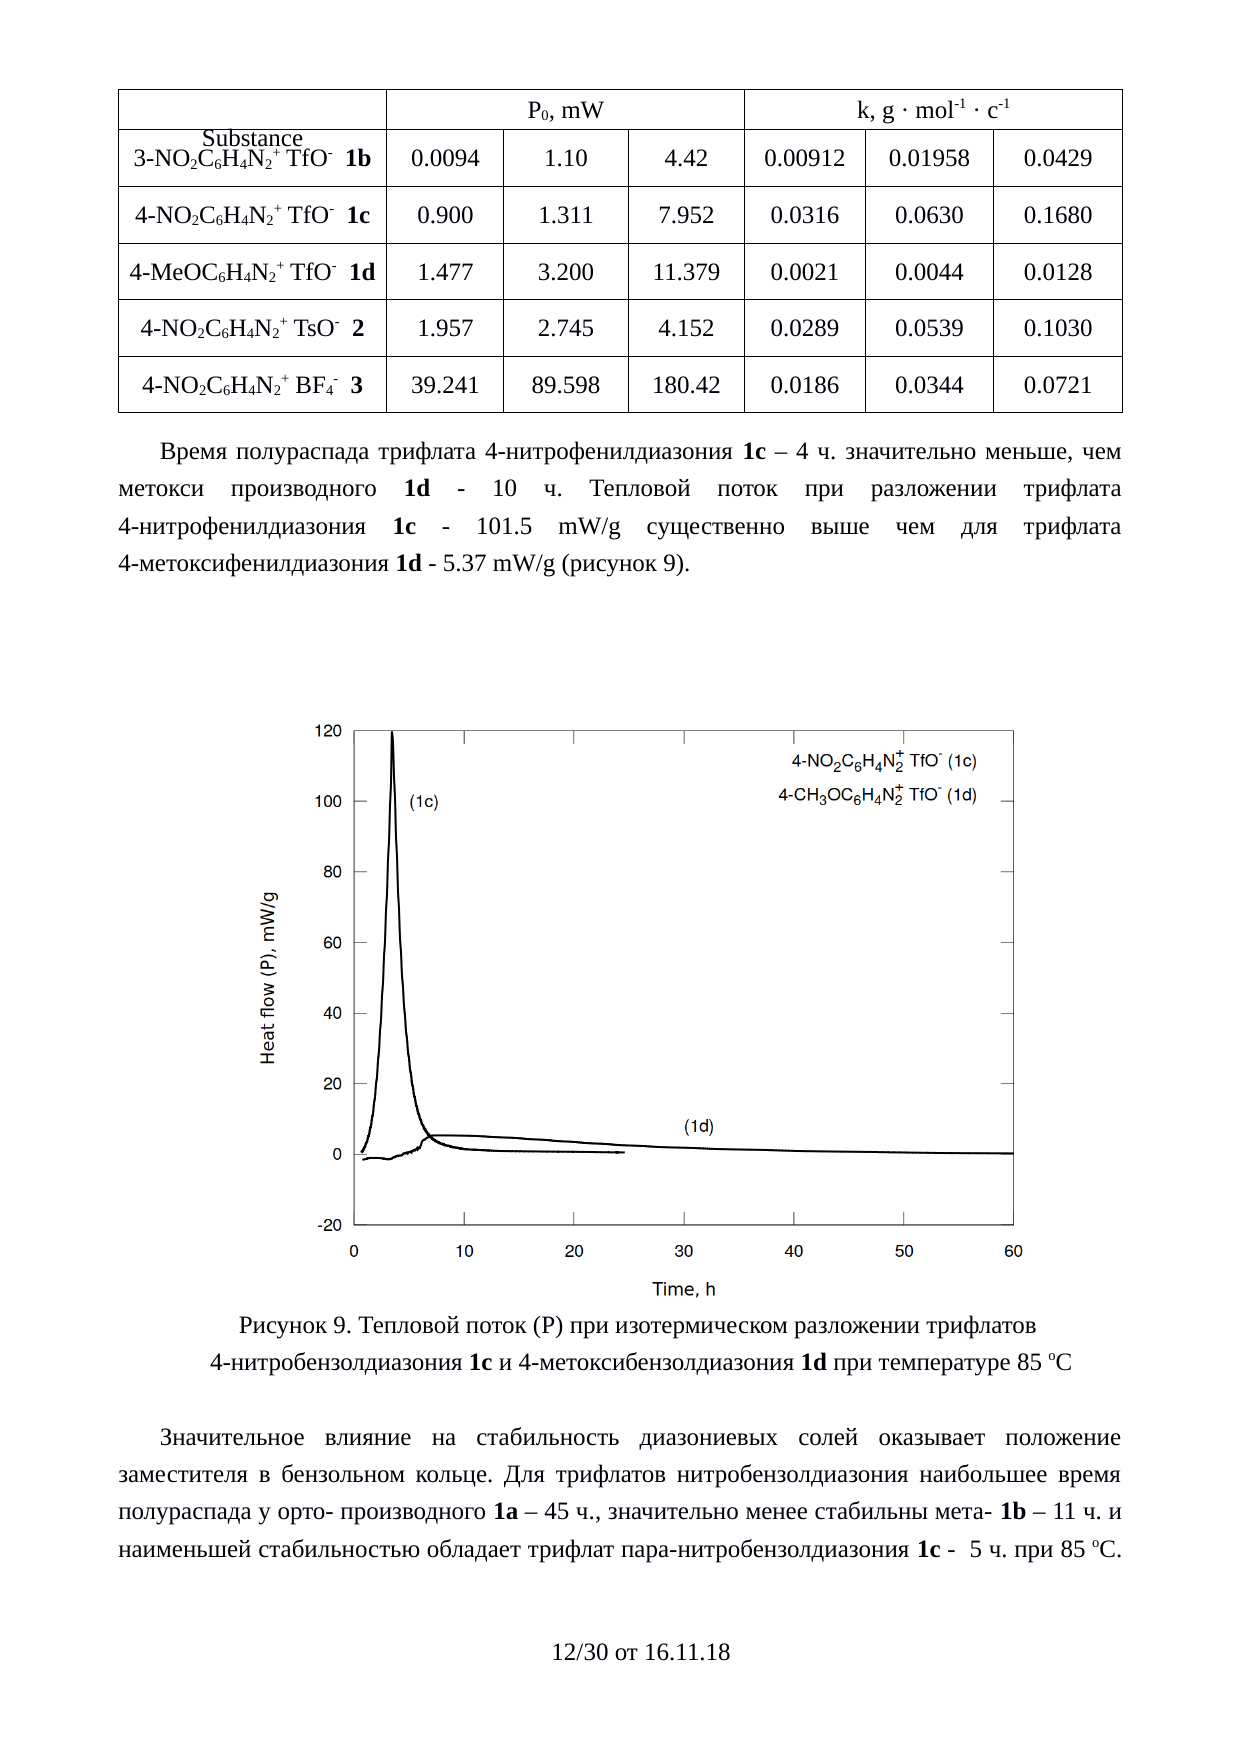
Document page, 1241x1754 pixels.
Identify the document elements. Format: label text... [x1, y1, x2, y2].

table_cell 1.10 [504, 130, 628, 186]
table_cell 0.0289 [745, 300, 865, 356]
table_cell 3-NO2С6H4N2+ TfO- 1b [119, 130, 386, 186]
table_cell 4.152 [629, 300, 744, 356]
table_cell 4-MeOС6H4N2+ TfO- 1d [119, 244, 386, 299]
table_cell 0.0128 [994, 244, 1122, 299]
table_cell 4-NO2С6H4N2+ TsO- 2 [119, 300, 386, 356]
table_cell 0.0429 [994, 130, 1122, 186]
table_cell 0.01958 [866, 130, 993, 186]
table_cell 1.477 [387, 244, 503, 299]
table_cell 0.0316 [745, 187, 865, 242]
table_cell 39.241 [387, 357, 503, 412]
table_cell 0.0344 [866, 357, 993, 412]
text Рисунок 9. Тепловой поток (P) при изотермическом разложении трифлатов [118, 1310, 1122, 1339]
text Значительное влияние на стабильность диазониевых солей оказывает положениe заместителя в бензольном кольце. Для трифлатов нитробензолдиазония наибольшее время полураспада у орто- производного 1a – 45 ч., значительно менее стабильны мета- 1b – 11 ч. и наименьшей стабильностью обладает трифлат пара-нитробензолдиазония 1c - 5 ч. при 85 оС. [118, 1422, 1122, 1562]
table_cell 4-NO2С6H4N2+ BF4- 3 [119, 357, 386, 412]
table_header [119, 90, 386, 129]
table_cell 7.952 [629, 187, 744, 242]
table_cell 0.0539 [866, 300, 993, 356]
table_cell 2.745 [504, 300, 628, 356]
text 4-нитробензолдиазония 1c и 4-метоксибензолдиазония 1d при температуре 85 оС [118, 1347, 1122, 1376]
table_cell 89.598 [504, 357, 628, 412]
picture [256, 721, 1026, 1302]
table_cell 0.0044 [866, 244, 993, 299]
table_cell 11.379 [629, 244, 744, 299]
table_cell 0.0021 [745, 244, 865, 299]
table_cell 0.0721 [994, 357, 1122, 412]
table_cell 180.42 [629, 357, 744, 412]
table_cell 0.900 [387, 187, 503, 242]
table_cell 1.311 [504, 187, 628, 242]
table_header P0, mW [387, 90, 744, 129]
text Время полураспада трифлата 4-нитрофенилдиазония 1c – 4 ч. значительно меньше, чем метокси производного 1d - 10 ч. Тепловой поток при разложении трифлата 4‑нитрофенилдиазония 1c - 101.5 mW/g существенно выше чем для трифлата 4‑метоксифенилдиазония 1d - 5.37 mW/g (рисунок 9). [118, 436, 1122, 577]
table_cell 0.1680 [994, 187, 1122, 242]
table_cell 0.1030 [994, 300, 1122, 356]
table_cell 0.0094 [387, 130, 503, 186]
table_cell 0.0186 [745, 357, 865, 412]
table_cell 4.42 [629, 130, 744, 186]
table_cell 3.200 [504, 244, 628, 299]
table_cell 0.00912 [745, 130, 865, 186]
table_header k, g · mol-1 · с-1 [745, 90, 1122, 129]
table_cell 1.957 [387, 300, 503, 356]
table_cell 0.0630 [866, 187, 993, 242]
table_cell 4-NO2С6H4N2+ TfO- 1c [119, 187, 386, 242]
